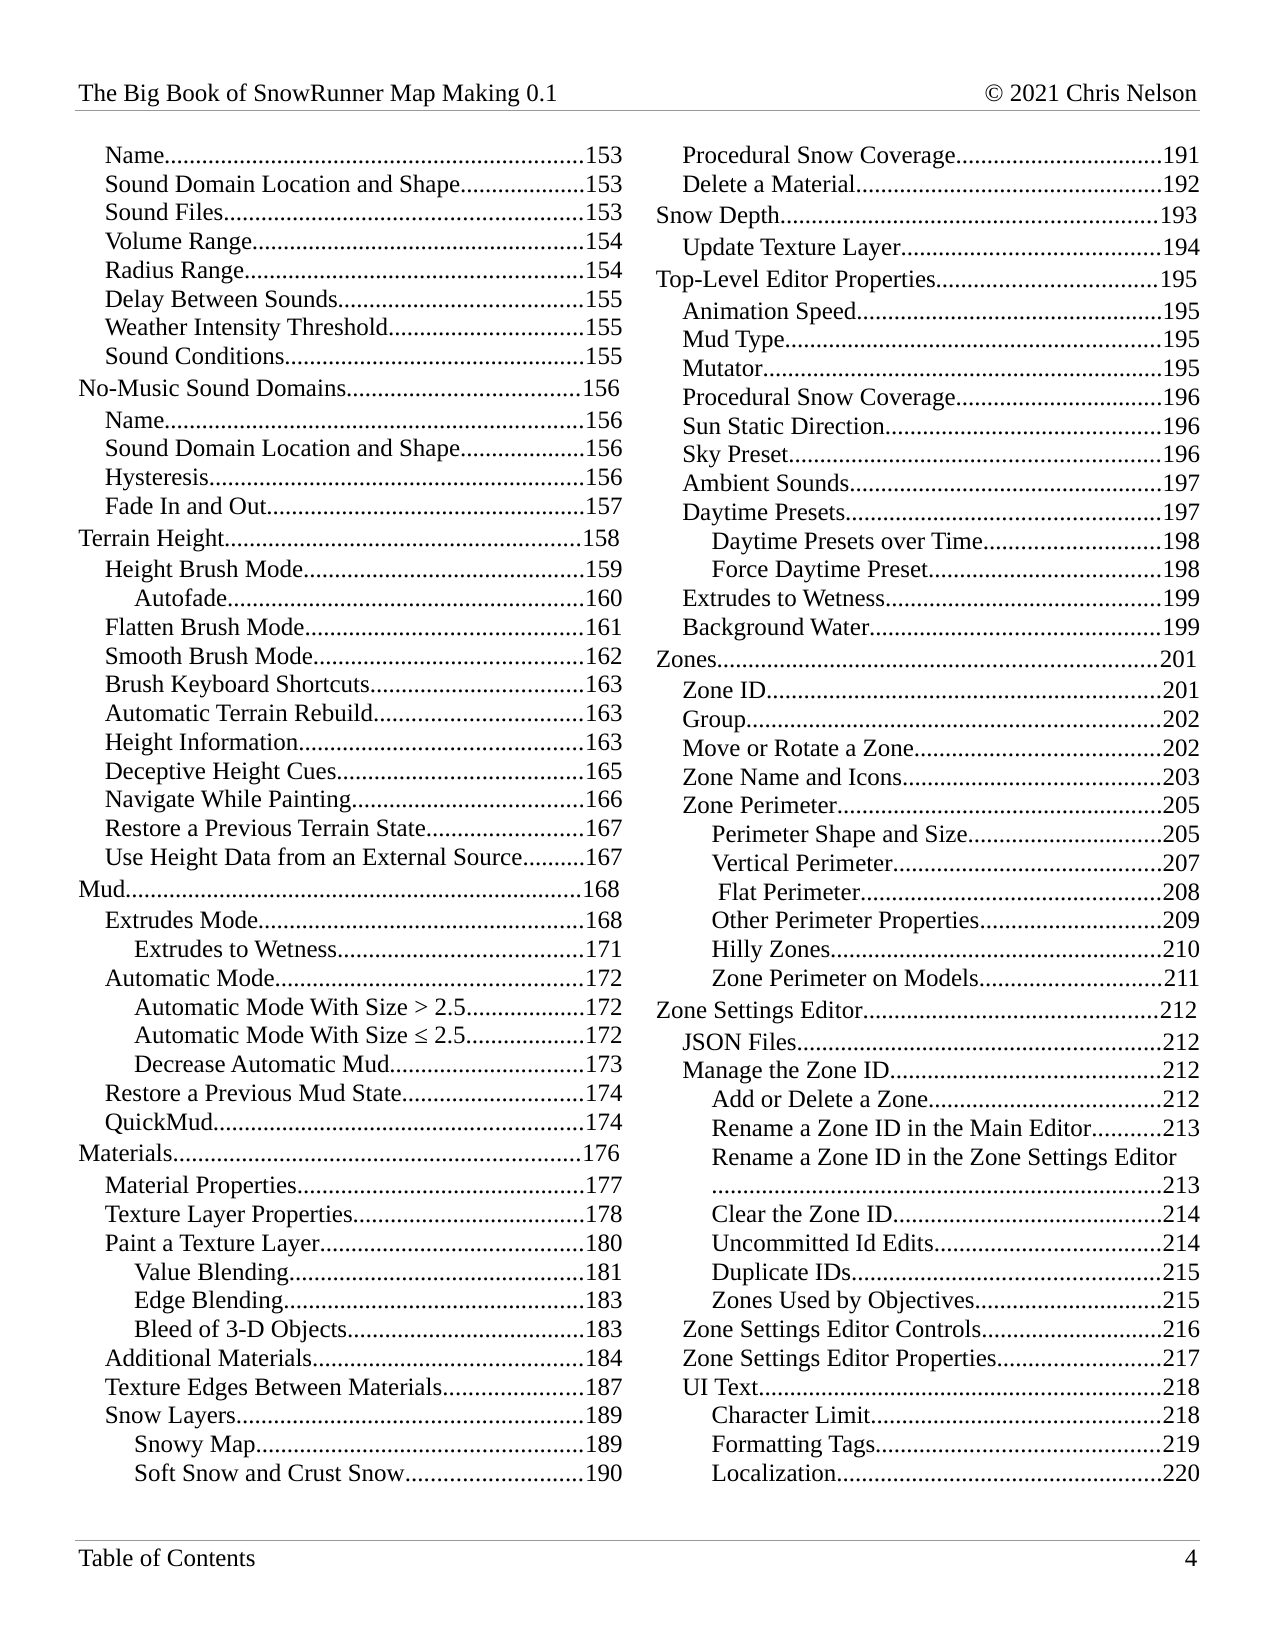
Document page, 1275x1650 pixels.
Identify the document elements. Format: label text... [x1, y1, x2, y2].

text Autofade 160 [134, 583, 622, 612]
text Delay Between Sounds 155 [104, 284, 622, 312]
text Localization 220 [711, 1458, 1200, 1487]
text Navigate While Painting 166 [104, 784, 622, 813]
text Character Limit 218 [711, 1400, 1200, 1429]
text Zone Perimeter 205 [682, 791, 1200, 819]
text Additional Materials 184 [104, 1343, 622, 1372]
text Zone Perimeter on Models 211 [711, 963, 1200, 992]
text Daytime Presets 197 [682, 497, 1200, 526]
text Name 156 [104, 405, 622, 433]
text Zone Settings Editor Properties 217 [682, 1343, 1200, 1372]
text Mutator 195 [682, 353, 1200, 382]
text Deceptive Height Cues 165 [104, 756, 622, 784]
text Ambient Sounds 197 [682, 468, 1200, 497]
text Radius Range 154 [104, 255, 622, 284]
text Hysteresis 156 [104, 462, 622, 491]
text Material Properties 177 [104, 1170, 622, 1199]
text Delete a Material 192 [682, 169, 1200, 197]
text Use Height Data from an External Source 167 [104, 842, 622, 871]
text Bleed of 3‑D Objects 183 [134, 1314, 622, 1343]
text Snowy Map 189 [134, 1429, 622, 1458]
text Other Perimeter Properties 209 [711, 906, 1200, 934]
text Decrease Automatic Mud 173 [134, 1049, 622, 1078]
text Sound Conditions 155 [104, 341, 622, 370]
text Zone Settings Editor 212 [652, 992, 1200, 1027]
text Zone Name and Icons 203 [682, 762, 1200, 791]
text Procedural Snow Coverage 191 [682, 140, 1200, 169]
text Snow Depth 193 [652, 197, 1200, 232]
text Edge Blending 183 [134, 1285, 622, 1314]
text Terrain Height 158 [75, 520, 622, 554]
text Extrudes to Wetness 171 [134, 934, 622, 963]
text Clear the Zone ID 214 [711, 1199, 1200, 1228]
text Restore a Previous Terrain State 167 [104, 813, 622, 842]
text Manage the Zone ID 212 [682, 1055, 1200, 1084]
text Top-Level Editor Properties 195 [652, 261, 1200, 296]
text Move or Rotate a Zone 202 [682, 733, 1200, 762]
text Smooth Brush Mode 162 [104, 641, 622, 669]
text Zone ID 201 [682, 676, 1200, 704]
text Height Brush Mode 159 [104, 554, 622, 583]
text Mud Type 195 [682, 324, 1200, 353]
text Automatic Mode With Size > 2.5 172 [134, 992, 622, 1021]
text Texture Layer Properties 178 [104, 1199, 622, 1228]
text Force Daytime Preset 198 [711, 554, 1200, 583]
text Add or Delete a Zone 212 [711, 1084, 1200, 1113]
text Materials 176 [75, 1136, 622, 1170]
text Extrudes Mode 168 [104, 906, 622, 934]
text Value Blending 181 [134, 1257, 622, 1285]
text Soft Snow and Crust Snow 190 [134, 1458, 622, 1487]
text Zone Settings Editor Controls 216 [682, 1314, 1200, 1343]
text Automatic Terrain Rebuild 163 [104, 698, 622, 727]
text Zones Used by Objectives 215 [711, 1285, 1200, 1314]
text Automatic Mode 172 [104, 963, 622, 992]
text Snow Layers 189 [104, 1400, 622, 1429]
text Fade In and Out 157 [104, 491, 622, 520]
text Extrudes to Wetness 199 [682, 583, 1200, 612]
text Rename a Zone ID in the Zone Settings Editor 213 [711, 1142, 1200, 1199]
text Restore a Previous Mud State 174 [104, 1078, 622, 1107]
text Volume Range 154 [104, 226, 622, 255]
text Automatic Mode With Size ≤ 2.5 172 [134, 1021, 622, 1049]
text Brush Keyboard Shortcuts 163 [104, 669, 622, 698]
text Daytime Presets over Time 198 [711, 526, 1200, 554]
text Sky Preset 196 [682, 439, 1200, 468]
text Weather Intensity Threshold 155 [104, 312, 622, 341]
text Mud 168 [75, 871, 622, 906]
text Height Information 163 [104, 727, 622, 756]
text Paint a Texture Layer 180 [104, 1228, 622, 1257]
text Sound Files 153 [104, 197, 622, 226]
text Zones 201 [652, 641, 1200, 676]
text UI Text 218 [682, 1372, 1200, 1400]
text Name 153 [104, 140, 622, 169]
text Texture Edges Between Materials 187 [104, 1372, 622, 1400]
text Sound Domain Location and Shape 153 [104, 169, 622, 197]
text Animation Speed 195 [682, 296, 1200, 324]
text Flatten Brush Mode 161 [104, 612, 622, 641]
text Rename a Zone ID in the Main Editor 213 [711, 1113, 1200, 1142]
text Background Water 199 [682, 612, 1200, 641]
text Formatting Tags 219 [711, 1429, 1200, 1458]
text Vertical Perimeter 207 [711, 848, 1200, 877]
text Duplicate IDs 215 [711, 1257, 1200, 1285]
text QuickMud 174 [104, 1107, 622, 1136]
text Update Texture Layer 194 [682, 232, 1200, 261]
text Sun Static Direction 196 [682, 411, 1200, 439]
text Group 202 [682, 704, 1200, 733]
text JSON Files 212 [682, 1027, 1200, 1055]
text Sound Domain Location and Shape 156 [104, 433, 622, 462]
text Perimeter Shape and Size 205 [711, 819, 1200, 848]
text Procedural Snow Coverage 196 [682, 382, 1200, 411]
text Uncommitted Id Edits 214 [711, 1228, 1200, 1257]
text Hilly Zones 210 [711, 934, 1200, 963]
text No-Music Sound Domains 156 [75, 370, 622, 405]
text Flat Perimeter 208 [711, 877, 1200, 906]
